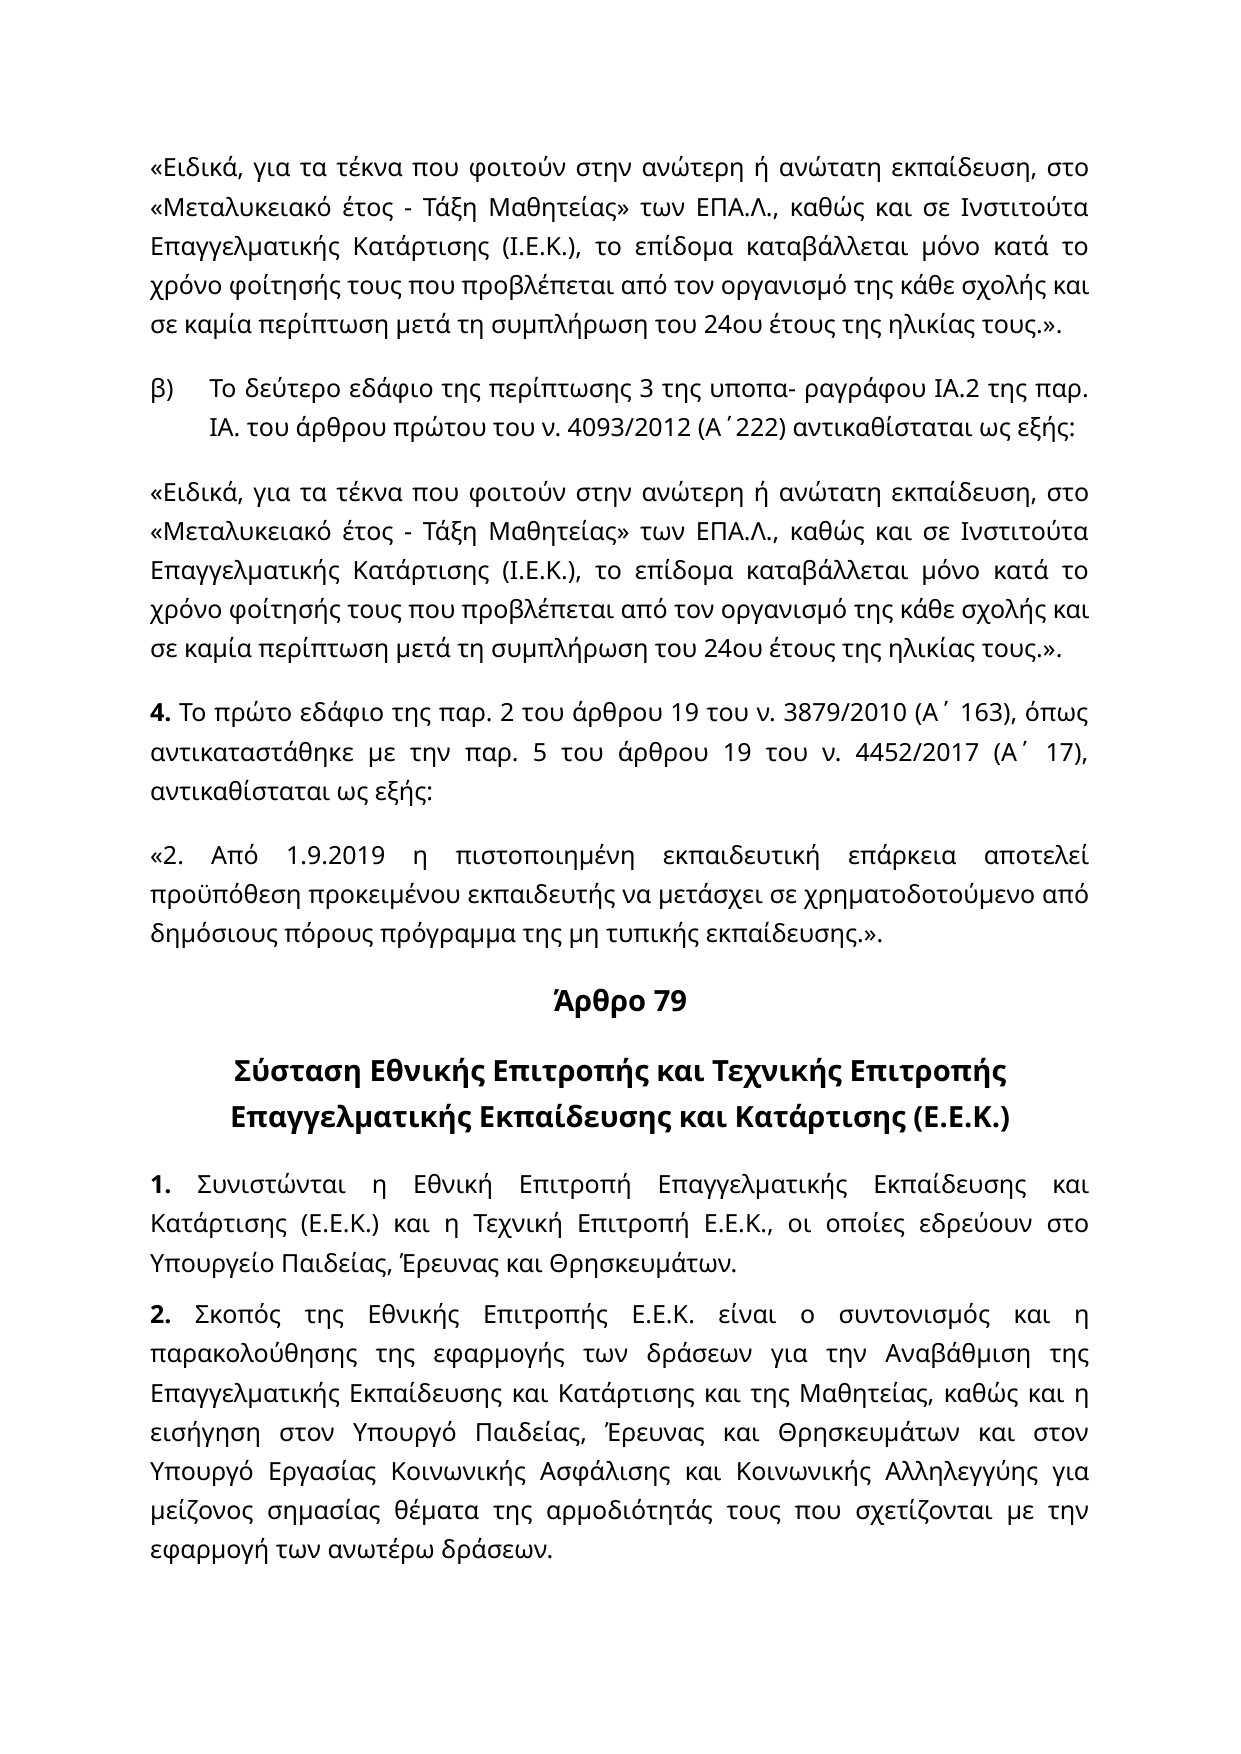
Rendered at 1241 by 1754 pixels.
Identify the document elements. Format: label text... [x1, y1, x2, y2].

text 4. Το πρώτο εδάφιο της παρ. 2 του άρθρου 19 του ν. 3879/2010 (Α΄ 163), όπως αντικαταστάθηκε με την παρ. 5 του άρθρου 19 του ν. 4452/2017 (Α΄ 17), αντικαθίσταται ως εξής: [150, 695, 1090, 807]
text 1. Συνιστώνται η Εθνική Επιτροπή Επαγγελματικής Εκπαίδευσης και Κατάρτισης (Ε.Ε.Κ.) και η Τεχνική Επιτροπή Ε.Ε.Κ., οι οποίες εδρεύουν στο Υπουργείο Παιδείας, Έρευνας και Θρησκευμάτων. [150, 1167, 1090, 1279]
list β) Το δεύτερο εδάφιο της περίπτωσης 3 της υποπα- ραγράφου ΙΑ.2 της παρ. ΙΑ. του άρθρου πρώτου του ν. 4093/2012 (Α΄222) αντικαθίσταται ως εξής: [150, 371, 1090, 444]
text «2. Από 1.9.2019 η πιστοποιημένη εκπαιδευτική επάρκεια αποτελεί προϋπόθεση προκειμένου εκπαιδευτής να μετάσχει σε χρηματοδοτούμενο από δημόσιους πόρους πρόγραμμα της μη τυπικής εκπαίδευσης.». [150, 837, 1090, 950]
text 2. Σκοπός της Εθνικής Επιτροπής Ε.Ε.Κ. είναι ο συντονισμός και η παρακολούθησης της εφαρμογής των δράσεων για την Αναβάθμιση της Επαγγελματικής Εκπαίδευσης και Κατάρτισης και της Μαθητείας, καθώς και η εισήγηση στον Υπουργό Παιδείας, Έρευνας και Θρησκευμάτων και στον Υπουργό Εργασίας Κοινωνικής Ασφάλισης και Κοινωνικής Αλληλεγγύης για μείζονος σημασίας θέματα της αρμοδιότητάς τους που σχετίζονται με την εφαρμογή των ανωτέρω δράσεων. [150, 1297, 1090, 1566]
subtitle Άρθρο 79 [150, 980, 1090, 1020]
text «Ειδικά, για τα τέκνα που φοιτούν στην ανώτερη ή ανώτατη εκπαίδευση, στο «Μεταλυκειακό έτος - Τάξη Μαθητείας» των ΕΠΑ.Λ., καθώς και σε Ινστιτούτα Επαγγελματικής Κατάρτισης (Ι.Ε.Κ.), το επίδομα καταβάλλεται μόνο κατά το χρόνο φοίτησής τους που προβλέπεται από τον οργανισμό της κάθε σχολής και σε καμία περίπτωση μετά τη συμπλήρωση του 24ου έτους της ηλικίας τους.». [150, 474, 1090, 665]
subtitle Σύσταση Εθνικής Επιτροπής και Τεχνικής Επιτροπής Επαγγελματικής Εκπαίδευσης και Κατάρτισης (Ε.Ε.Κ.) [150, 1051, 1090, 1136]
text «Ειδικά, για τα τέκνα που φοιτούν στην ανώτερη ή ανώτατη εκπαίδευση, στο «Μεταλυκειακό έτος - Τάξη Μαθητείας» των ΕΠΑ.Λ., καθώς και σε Ινστιτούτα Επαγγελματικής Κατάρτισης (Ι.Ε.Κ.), το επίδομα καταβάλλεται μόνο κατά το χρόνο φοίτησής τους που προβλέπεται από τον οργανισμό της κάθε σχολής και σε καμία περίπτωση μετά τη συμπλήρωση του 24ου έτους της ηλικίας τους.». [150, 150, 1090, 341]
